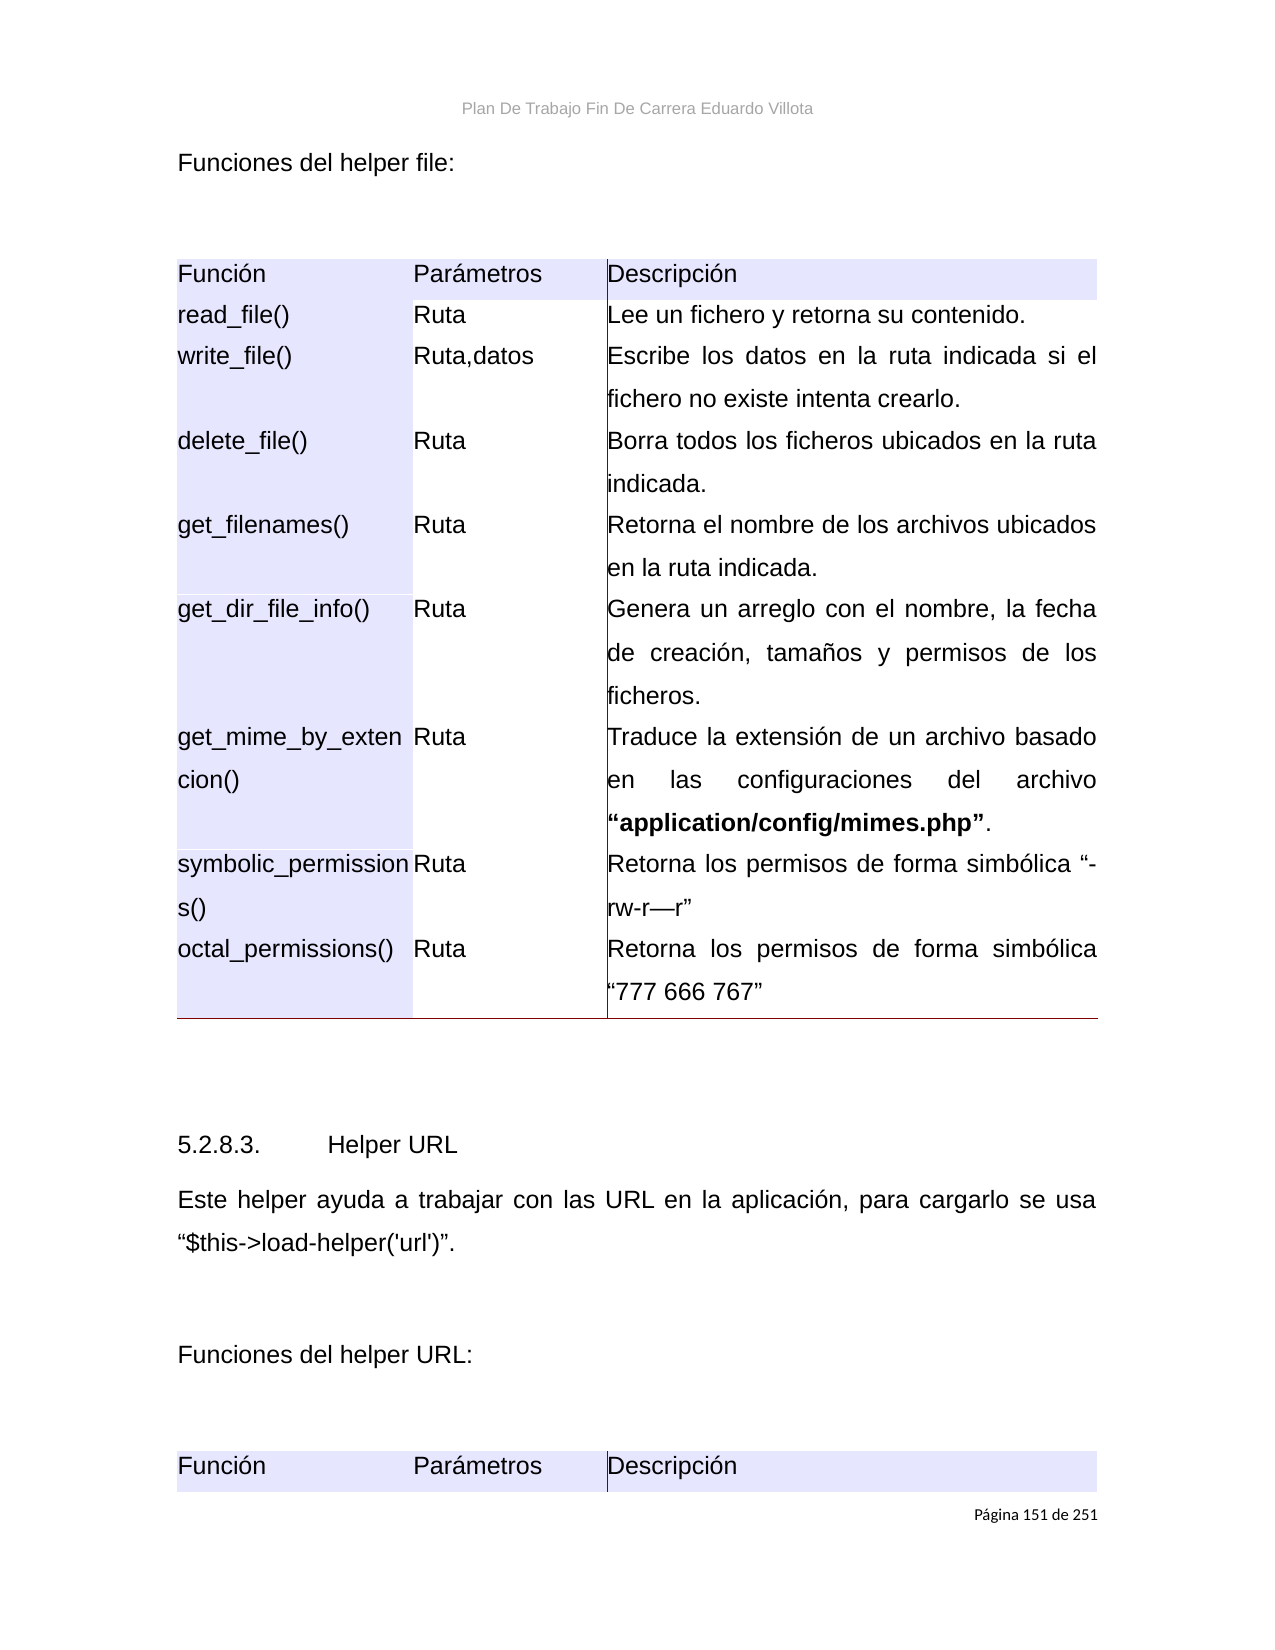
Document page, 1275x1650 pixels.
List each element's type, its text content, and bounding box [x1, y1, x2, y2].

table_cell Retorna los permisos de forma simbólica “777 666 767” [608, 934, 1097, 1018]
table_cell read_file() [177, 300, 413, 341]
table_header Descripción [608, 259, 1097, 300]
table_cell Ruta [413, 595, 607, 722]
table_cell get_dir_file_info() [177, 595, 413, 722]
table_header Función [177, 1451, 413, 1492]
table_cell Ruta [413, 510, 607, 594]
table_cell Ruta [413, 300, 607, 341]
text Funciones del helper file: [177, 148, 1098, 176]
table_cell symbolic_permissions() [177, 850, 413, 934]
text Este helper ayuda a trabajar con las URL en la aplicación, para cargarlo se usa “$this->load-helper('url')”. [177, 1185, 1098, 1257]
table_cell write_file() [177, 341, 413, 426]
table_cell Ruta [413, 850, 607, 934]
table_cell get_mime_by_extencion() [177, 722, 413, 849]
table_cell Retorna los permisos de forma simbólica “-rw-r—r” [608, 850, 1097, 934]
table_header Descripción [608, 1451, 1097, 1492]
table_cell Escribe los datos en la ruta indicada si el fichero no existe intenta crearlo. [608, 341, 1097, 426]
table_cell Ruta [413, 426, 607, 510]
table_cell Borra todos los ficheros ubicados en la ruta indicada. [608, 426, 1097, 510]
table_cell Ruta [413, 934, 607, 1018]
table_cell Retorna el nombre de los archivos ubicados en la ruta indicada. [608, 510, 1097, 594]
table_header Función [177, 259, 413, 300]
text 5.2.8.3. Helper URL [177, 1129, 1098, 1158]
table_cell Ruta,datos [413, 341, 607, 426]
table_header Parámetros [413, 1451, 607, 1492]
table_cell Lee un fichero y retorna su contenido. [608, 300, 1097, 341]
table_header Parámetros [413, 259, 607, 300]
text Funciones del helper URL: [177, 1339, 1098, 1368]
table_cell delete_file() [177, 426, 413, 510]
table_cell octal_permissions() [177, 934, 413, 1018]
table_cell Ruta [413, 722, 607, 849]
table_cell Genera un arreglo con el nombre, la fecha de creación, tamaños y permisos de los ficheros. [608, 595, 1097, 722]
table_cell get_filenames() [177, 510, 413, 594]
table_cell Traduce la extensión de un archivo basado en las configuraciones del archivo “application/config/mimes.php”. [608, 722, 1097, 849]
